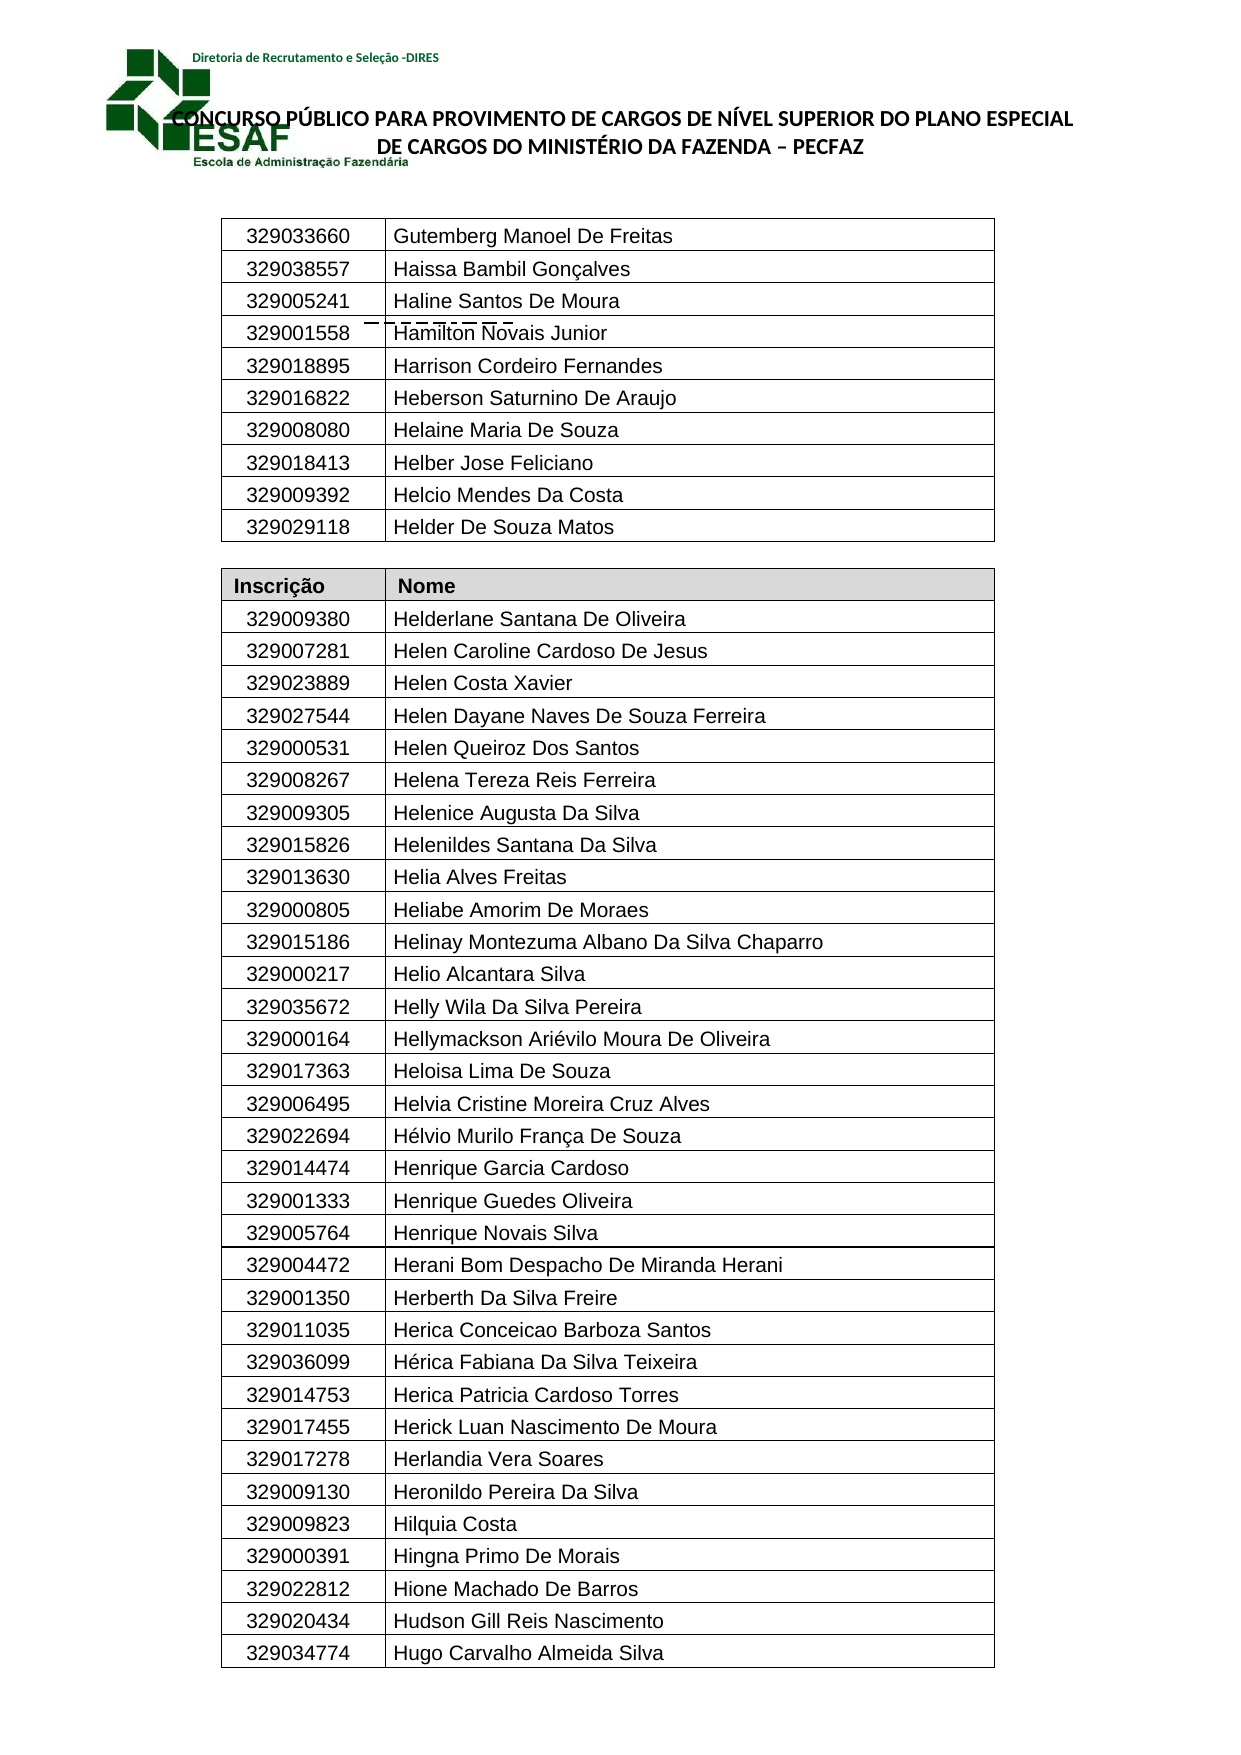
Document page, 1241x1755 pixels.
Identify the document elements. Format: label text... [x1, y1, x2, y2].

table_cell Herica Patricia Cardoso Torres [386, 1377, 994, 1408]
table_cell Heliabe Amorim De Moraes [386, 892, 994, 923]
table_cell Helber Jose Feliciano [386, 445, 994, 476]
table_cell Helder De Souza Matos [386, 510, 994, 541]
table_cell 329009130 [222, 1474, 385, 1505]
table_cell Helen Costa Xavier [386, 666, 994, 697]
table_cell Herick Luan Nascimento De Moura [386, 1409, 994, 1440]
table_cell 329034774 [222, 1635, 385, 1667]
table_cell 329000805 [222, 892, 385, 923]
table_cell 329008080 [222, 413, 385, 444]
table_cell Helly Wila Da Silva Pereira [386, 989, 994, 1020]
table_cell 329005764 [222, 1215, 385, 1246]
table_cell 329006495 [222, 1086, 385, 1117]
table_header Inscrição [222, 569, 385, 600]
table_cell Herlandia Vera Soares [386, 1441, 994, 1473]
table_cell 329014474 [222, 1151, 385, 1182]
table_cell 329038557 [222, 251, 385, 282]
table_cell Helio Alcantara Silva [386, 957, 994, 988]
table_cell 329029118 [222, 510, 385, 541]
table_cell Helvia Cristine Moreira Cruz Alves [386, 1086, 994, 1117]
table_cell Hione Machado De Barros [386, 1571, 994, 1602]
table_cell 329011035 [222, 1312, 385, 1343]
table_cell Herica Conceicao Barboza Santos [386, 1312, 994, 1343]
table_cell Herberth Da Silva Freire [386, 1280, 994, 1311]
table_cell 329001558 [222, 316, 385, 347]
table_cell Helenice Augusta Da Silva [386, 795, 994, 826]
table_cell Helia Alves Freitas [386, 860, 994, 891]
table_cell Heloisa Lima De Souza [386, 1054, 994, 1085]
table_cell Haline Santos De Moura [386, 283, 994, 314]
table_cell Heberson Saturnino De Araujo [386, 380, 994, 412]
table_cell Helena Tereza Reis Ferreira [386, 763, 994, 794]
table_cell Henrique Guedes Oliveira [386, 1183, 994, 1214]
table_cell 329016822 [222, 380, 385, 412]
table_cell 329007281 [222, 633, 385, 664]
table_cell Harrison Cordeiro Fernandes [386, 348, 994, 379]
table_cell Helaine Maria De Souza [386, 413, 994, 444]
table_cell Hamilton Novais Junior [386, 316, 994, 347]
table_cell 329017363 [222, 1054, 385, 1085]
table_header Nome [386, 569, 994, 600]
table_cell Henrique Novais Silva [386, 1215, 994, 1246]
table_cell Hudson Gill Reis Nascimento [386, 1603, 994, 1634]
table_cell Helen Caroline Cardoso De Jesus [386, 633, 994, 664]
table_cell Helderlane Santana De Oliveira [386, 601, 994, 632]
table_cell 329001333 [222, 1183, 385, 1214]
table_cell 329000391 [222, 1539, 385, 1570]
table_cell 329015826 [222, 827, 385, 858]
table_cell 329018895 [222, 348, 385, 379]
table_cell Helinay Montezuma Albano Da Silva Chaparro [386, 924, 994, 956]
table_cell Heronildo Pereira Da Silva [386, 1474, 994, 1505]
table_cell 329001350 [222, 1280, 385, 1311]
table_cell Herani Bom Despacho De Miranda Herani [386, 1248, 994, 1279]
table_cell 329036099 [222, 1345, 385, 1376]
table_cell 329015186 [222, 924, 385, 956]
table_cell Hingna Primo De Morais [386, 1539, 994, 1570]
table_cell Hérica Fabiana Da Silva Teixeira [386, 1345, 994, 1376]
table_cell Gutemberg Manoel De Freitas [386, 219, 994, 250]
table_cell 329009305 [222, 795, 385, 826]
table_cell 329017278 [222, 1441, 385, 1473]
table_cell Hugo Carvalho Almeida Silva [386, 1635, 994, 1667]
table_cell 329023889 [222, 666, 385, 697]
table_cell 329009380 [222, 601, 385, 632]
table_cell Hellymackson Ariévilo Moura De Oliveira [386, 1021, 994, 1052]
table_cell 329017455 [222, 1409, 385, 1440]
table_cell 329022812 [222, 1571, 385, 1602]
table_cell 329018413 [222, 445, 385, 476]
table_cell Hélvio Murilo França De Souza [386, 1118, 994, 1149]
table_cell 329027544 [222, 698, 385, 729]
table_cell Helen Dayane Naves De Souza Ferreira [386, 698, 994, 729]
table_cell 329035672 [222, 989, 385, 1020]
table_cell 329009392 [222, 477, 385, 508]
table_cell Henrique Garcia Cardoso [386, 1151, 994, 1182]
table_cell Helcio Mendes Da Costa [386, 477, 994, 508]
table_cell 329005241 [222, 283, 385, 314]
table_cell Helenildes Santana Da Silva [386, 827, 994, 858]
table_cell 329033660 [222, 219, 385, 250]
table_cell 329000217 [222, 957, 385, 988]
table_cell Helen Queiroz Dos Santos [386, 730, 994, 762]
table_cell 329008267 [222, 763, 385, 794]
table_cell 329014753 [222, 1377, 385, 1408]
table_cell 329009823 [222, 1506, 385, 1537]
table_cell Haissa Bambil Gonçalves [386, 251, 994, 282]
table_cell 329020434 [222, 1603, 385, 1634]
table_cell 329004472 [222, 1248, 385, 1279]
table_cell 329000531 [222, 730, 385, 762]
table_cell 329022694 [222, 1118, 385, 1149]
table_cell Hilquia Costa [386, 1506, 994, 1537]
table_cell 329013630 [222, 860, 385, 891]
table_cell 329000164 [222, 1021, 385, 1052]
